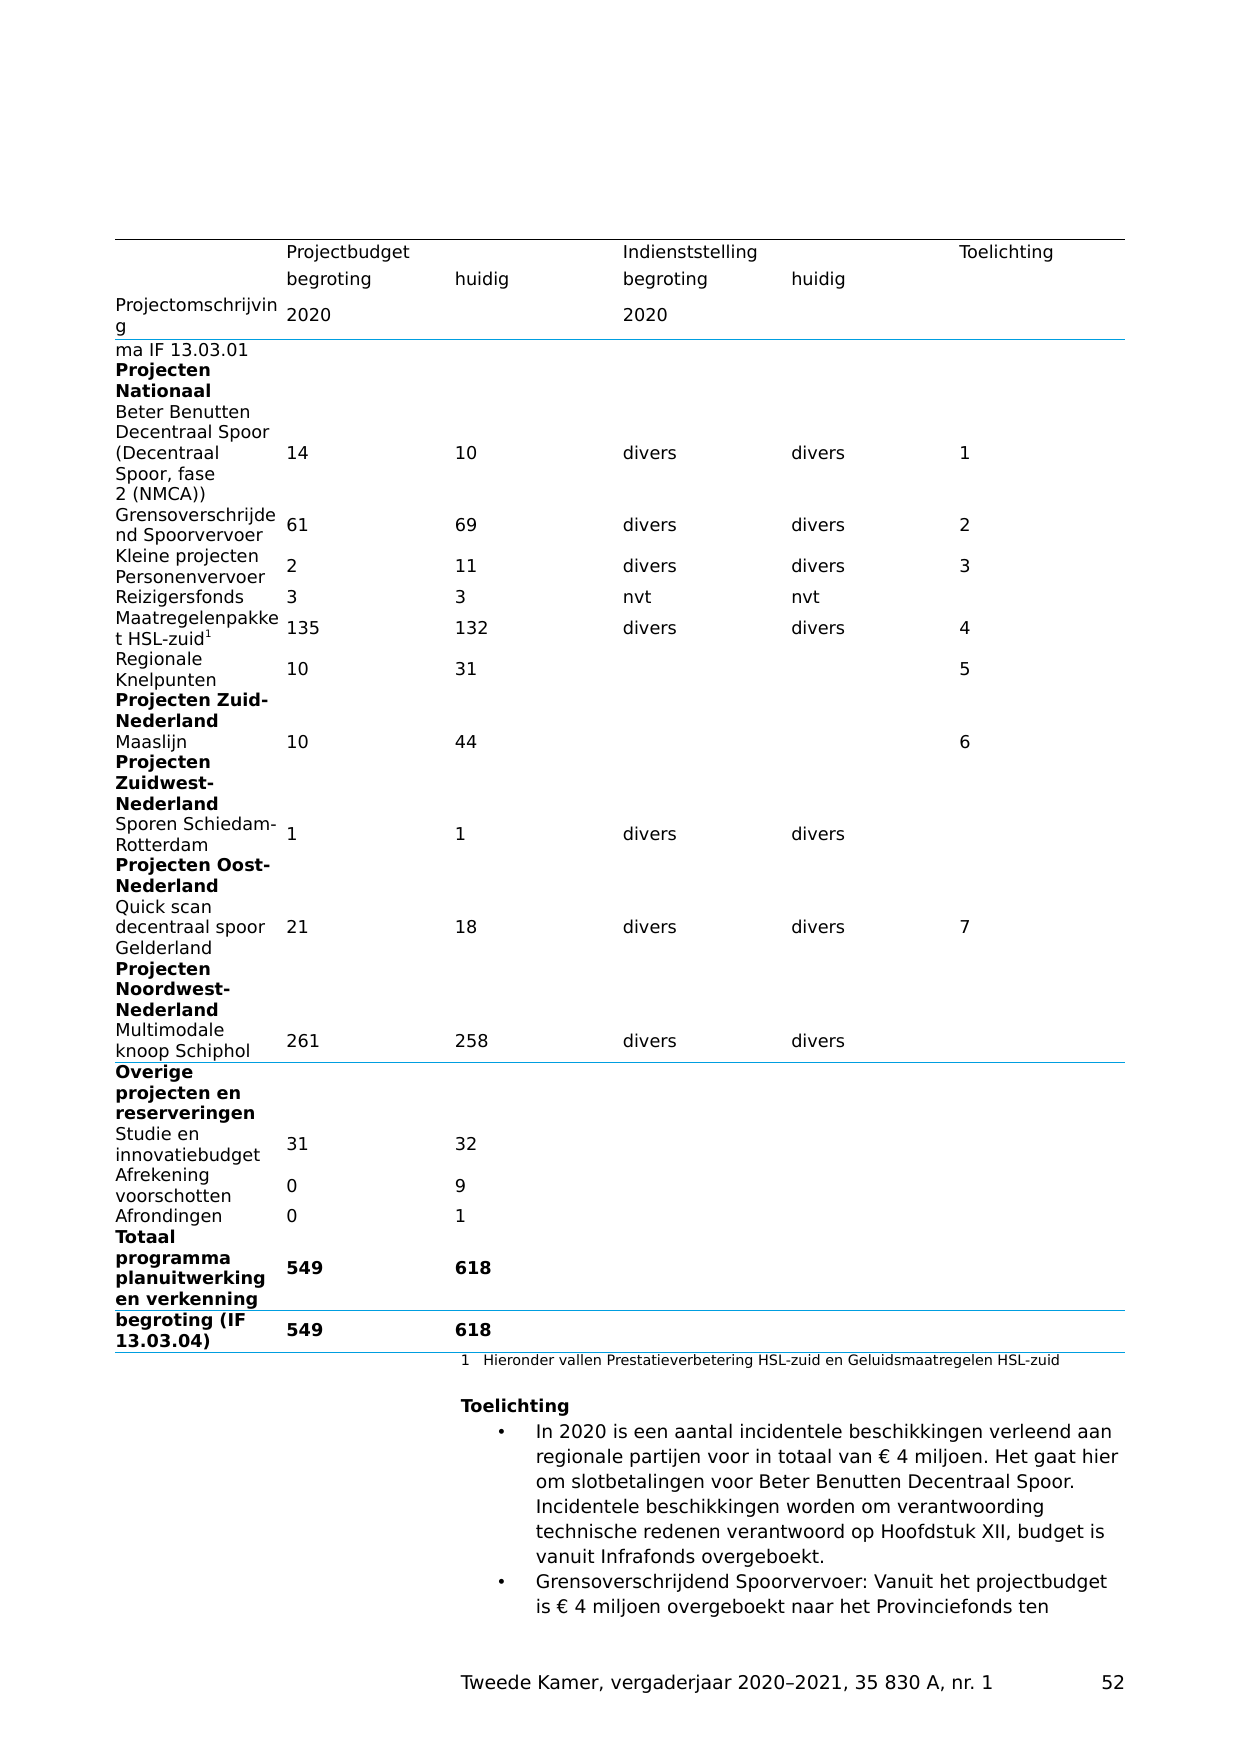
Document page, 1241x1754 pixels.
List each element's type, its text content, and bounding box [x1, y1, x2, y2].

table_cell Afrekening voorschotten [115, 1165, 283, 1206]
table_cell [788, 340, 956, 360]
table_cell 2020 [283, 292, 452, 339]
table_cell divers [788, 1020, 956, 1062]
table_cell Studie en innovatiebudget [115, 1124, 283, 1165]
table_cell Projectomschrijving [115, 292, 283, 339]
list Hieronder vallen Prestatieverbetering HSL-zuid en Geluidsmaatregelen HSL-zuid [461, 1353, 1125, 1369]
table_cell [788, 1227, 956, 1309]
table_cell Maatregelenpakket HSL-zuid1 [115, 608, 283, 649]
table_cell nvt [620, 587, 788, 608]
table_cell nvt [788, 587, 956, 608]
table_cell [452, 292, 620, 339]
table_cell Afrondingen [115, 1206, 283, 1227]
table_cell Quick scan decentraal spoor Gelderland [115, 897, 283, 958]
table_cell 14 [283, 402, 452, 505]
table_cell [788, 752, 956, 814]
table_cell [956, 752, 1125, 814]
table_cell 11 [452, 546, 620, 587]
table_cell [788, 1311, 956, 1351]
table_cell [788, 732, 956, 752]
table_cell 261 [283, 1020, 452, 1062]
table_cell divers [788, 546, 956, 587]
table_cell [283, 752, 452, 814]
table_cell [620, 855, 788, 897]
table_cell [788, 855, 956, 897]
text Toelichting [461, 1394, 1125, 1417]
table_cell [956, 1020, 1125, 1062]
table_cell [620, 1063, 788, 1124]
table_cell Beter Benutten Decentraal Spoor (Decentraal Spoor, fase 2 (NMCA)) [115, 402, 283, 505]
table_cell [956, 340, 1125, 360]
table_cell [620, 752, 788, 814]
table_cell [620, 649, 788, 690]
table_cell 3 [452, 587, 620, 608]
table_cell [283, 360, 452, 402]
table_cell [788, 959, 956, 1020]
table_cell 1 [956, 402, 1125, 505]
table_cell 31 [283, 1124, 452, 1165]
table_cell [788, 1165, 956, 1206]
table_cell [956, 1165, 1125, 1206]
table_cell [956, 587, 1125, 608]
table_cell [452, 855, 620, 897]
table_cell [452, 752, 620, 814]
table_cell [788, 360, 956, 402]
table_cell 3 [283, 587, 452, 608]
table_cell [956, 1311, 1125, 1351]
table_cell Kleine projecten Personenvervoer [115, 546, 283, 587]
table_cell begroting [283, 266, 452, 292]
table_cell 9 [452, 1165, 620, 1206]
table_cell 69 [452, 505, 620, 546]
table_cell 6 [956, 732, 1125, 752]
table_cell 618 [452, 1227, 620, 1309]
table_cell divers [620, 814, 788, 855]
table_cell Projecten Nationaal [115, 360, 283, 402]
table_cell 32 [452, 1124, 620, 1165]
table_cell Reizigersfonds [115, 587, 283, 608]
table_cell 10 [452, 402, 620, 505]
table_cell [956, 1206, 1125, 1227]
table_cell [956, 690, 1125, 732]
table_cell Totaal programma planuitwerking en verkenning [115, 1227, 283, 1309]
table_cell divers [788, 897, 956, 958]
table_cell [452, 690, 620, 732]
table_cell 618 [452, 1311, 620, 1351]
table_cell 2020 [620, 292, 788, 339]
table_cell 10 [283, 649, 452, 690]
table_cell 10 [283, 732, 452, 752]
table_cell [452, 340, 620, 360]
table_cell [115, 266, 283, 292]
table_cell divers [620, 1020, 788, 1062]
table_cell 2 [283, 546, 452, 587]
table_cell [956, 1227, 1125, 1309]
table_cell Sporen Schiedam-Rotterdam [115, 814, 283, 855]
table_cell begroting (IF 13.03.04) [115, 1311, 283, 1351]
table_cell [283, 959, 452, 1020]
table_cell [452, 959, 620, 1020]
table_cell [956, 1063, 1125, 1124]
table_cell [956, 959, 1125, 1020]
table_cell 18 [452, 897, 620, 958]
table_cell [620, 1165, 788, 1206]
table_cell [788, 1124, 956, 1165]
table_cell 549 [283, 1227, 452, 1309]
table_cell divers [788, 505, 956, 546]
table_cell [788, 690, 956, 732]
table_cell 258 [452, 1020, 620, 1062]
table_cell [788, 649, 956, 690]
table_cell [620, 959, 788, 1020]
table_cell 31 [452, 649, 620, 690]
table_cell [956, 266, 1125, 292]
table_cell [283, 340, 452, 360]
table_cell Multimodale knoop Schiphol [115, 1020, 283, 1062]
table_cell 1 [452, 1206, 620, 1227]
table_cell [452, 360, 620, 402]
table_cell huidig [452, 266, 620, 292]
table_cell begroting [620, 266, 788, 292]
table_cell divers [788, 814, 956, 855]
table_cell [620, 1311, 788, 1351]
table_cell 1 [452, 814, 620, 855]
table_cell divers [620, 546, 788, 587]
list In 2020 is een aantal incidentele beschikkingen verleend aan regionale partijen voor in totaal van € 4 miljoen. Het gaat hier om slotbetalingen voor Beter Benutten Decentraal Spoor. Incidentele beschikkingen worden om verantwoording technische redenen verantwoord op Hoofdstuk XII, budget is vanuit Infrafonds overgeboekt. [498, 1419, 1125, 1569]
table_cell 3 [956, 546, 1125, 587]
table_cell Projecten Oost-Nederland [115, 855, 283, 897]
table_cell Indienststelling [620, 240, 956, 266]
table_cell [620, 360, 788, 402]
table_cell [620, 1124, 788, 1165]
table_cell [620, 732, 788, 752]
table_cell huidig [788, 266, 956, 292]
table_cell 7 [956, 897, 1125, 958]
table_cell Grensoverschrijdend Spoorvervoer [115, 505, 283, 546]
table_cell Overige projecten en reserveringen [115, 1063, 283, 1124]
table_cell divers [620, 505, 788, 546]
table_cell 135 [283, 608, 452, 649]
table_cell 44 [452, 732, 620, 752]
table_cell divers [788, 402, 956, 505]
table_cell [283, 1063, 452, 1124]
table_cell [283, 855, 452, 897]
table_cell [620, 1206, 788, 1227]
table_cell Toelichting [956, 240, 1125, 266]
table_cell [956, 855, 1125, 897]
table_cell [788, 1063, 956, 1124]
table_cell Regionale Knelpunten [115, 649, 283, 690]
table_cell divers [788, 608, 956, 649]
table_cell ma IF 13.03.01 [115, 340, 283, 360]
table_cell Maaslijn [115, 732, 283, 752]
table_cell [956, 814, 1125, 855]
table_cell Projecten Zuidwest-Nederland [115, 752, 283, 814]
table_cell divers [620, 897, 788, 958]
table_cell [956, 292, 1125, 339]
table_cell 132 [452, 608, 620, 649]
table_header Tabel 21 Projectoverzicht behorende bij 13.03.04: Verkenningen en planuitwerkingen Spoorwegen personenvervoer (bedragen x € 1 miljoen) [115, 191, 1125, 239]
table_cell 2 [956, 505, 1125, 546]
table_cell [452, 1063, 620, 1124]
table_cell Projecten Zuid-Nederland [115, 690, 283, 732]
table_cell Projecten Noordwest-Nederland [115, 959, 283, 1020]
table_cell 1 [283, 814, 452, 855]
table_cell [115, 240, 283, 266]
table_cell 5 [956, 649, 1125, 690]
table_cell [788, 1206, 956, 1227]
table_cell [956, 1124, 1125, 1165]
table_cell 0 [283, 1206, 452, 1227]
table_cell [788, 292, 956, 339]
table_cell [956, 360, 1125, 402]
table_cell [283, 690, 452, 732]
table_cell 4 [956, 608, 1125, 649]
table_cell divers [620, 608, 788, 649]
table_cell [620, 340, 788, 360]
table_cell 21 [283, 897, 452, 958]
table_cell [620, 690, 788, 732]
table_cell 61 [283, 505, 452, 546]
table_cell 549 [283, 1311, 452, 1351]
table_cell [620, 1227, 788, 1309]
list Grensoverschrijdend Spoorvervoer: Vanuit het projectbudget is € 4 miljoen overgeboekt naar het Provinciefonds ten [498, 1569, 1125, 1619]
table_cell 0 [283, 1165, 452, 1206]
table_cell divers [620, 402, 788, 505]
table_cell Projectbudget [283, 240, 620, 266]
